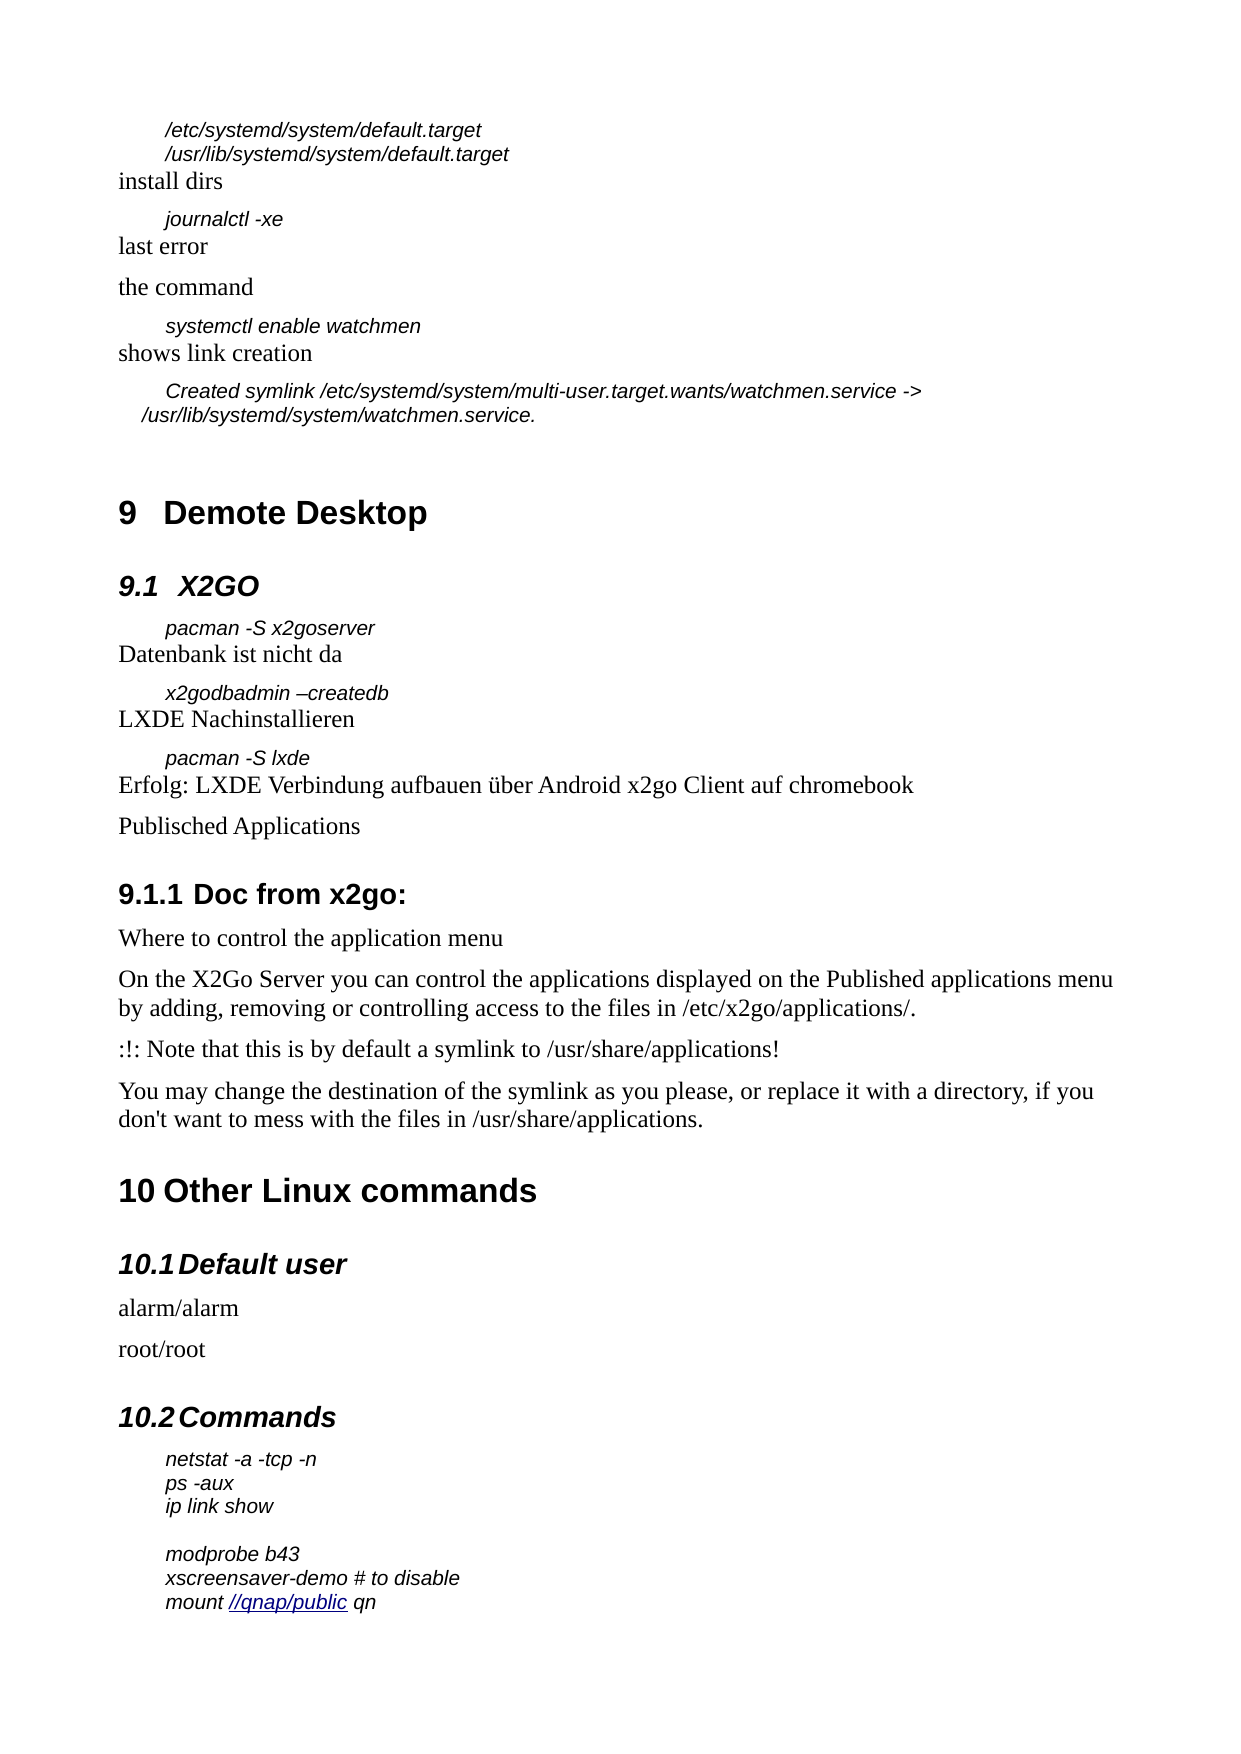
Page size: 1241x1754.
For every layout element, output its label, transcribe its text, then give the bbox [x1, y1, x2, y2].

text LXDE Nachinstallieren [118, 704, 1122, 733]
text Erfolg: LXDE Verbindung aufbauen über Android x2go Client auf chromebook [118, 770, 1122, 798]
text :!: Note that this is by default a symlink to /usr/share/applications! [118, 1034, 1122, 1063]
text You may change the destination of the symlink as you please, or replace it with a directory, if you don't want to mess with the files in /usr/share/applications. [118, 1076, 1122, 1133]
text Where to control the application menu [118, 923, 1122, 952]
text Created symlink /etc/systemd/system/multi-user.target.wants/watchmen.service -> /usr/lib/systemd/system/watchmen.service. [142, 379, 1122, 427]
text alarm/alarm [118, 1293, 1122, 1322]
text pacman -S x2goserver [142, 615, 1122, 639]
text the command [118, 272, 1122, 301]
text mount //qnap/public qn [142, 1590, 1122, 1614]
text last error [118, 231, 1122, 260]
subtitle Doc from x2go: [118, 877, 1122, 911]
text x2godbadmin –createdb [142, 681, 1122, 704]
text netstat -a -tcp -n [142, 1446, 1122, 1470]
text ip link show [142, 1494, 1122, 1518]
text Datenbank ist nicht da [118, 639, 1122, 668]
subtitle Default user [118, 1247, 1122, 1280]
text modprobe b43 [142, 1542, 1122, 1566]
text journalctl -xe [142, 207, 1122, 231]
subtitle X2GO [118, 569, 1122, 603]
text pacman -S lxde [142, 746, 1122, 770]
subtitle Commands [118, 1400, 1122, 1434]
text Publisched Applications [118, 811, 1122, 840]
text shows link creation [118, 338, 1122, 366]
text On the X2Go Server you can control the applications displayed on the Published applications menu by adding, removing or controlling access to the files in /etc/x2go/applications/. [118, 964, 1122, 1022]
text root/root [118, 1334, 1122, 1363]
text xscreensaver-demo # to disable [142, 1566, 1122, 1590]
text /usr/lib/systemd/system/default.target [142, 142, 1122, 166]
text ps -aux [142, 1470, 1122, 1494]
subtitle Other Linux commands [118, 1171, 1122, 1209]
subtitle Demote Desktop [118, 493, 1122, 532]
text systemctl enable watchmen [142, 314, 1122, 338]
text install dirs [118, 166, 1122, 195]
text /etc/systemd/system/default.target [142, 118, 1122, 142]
